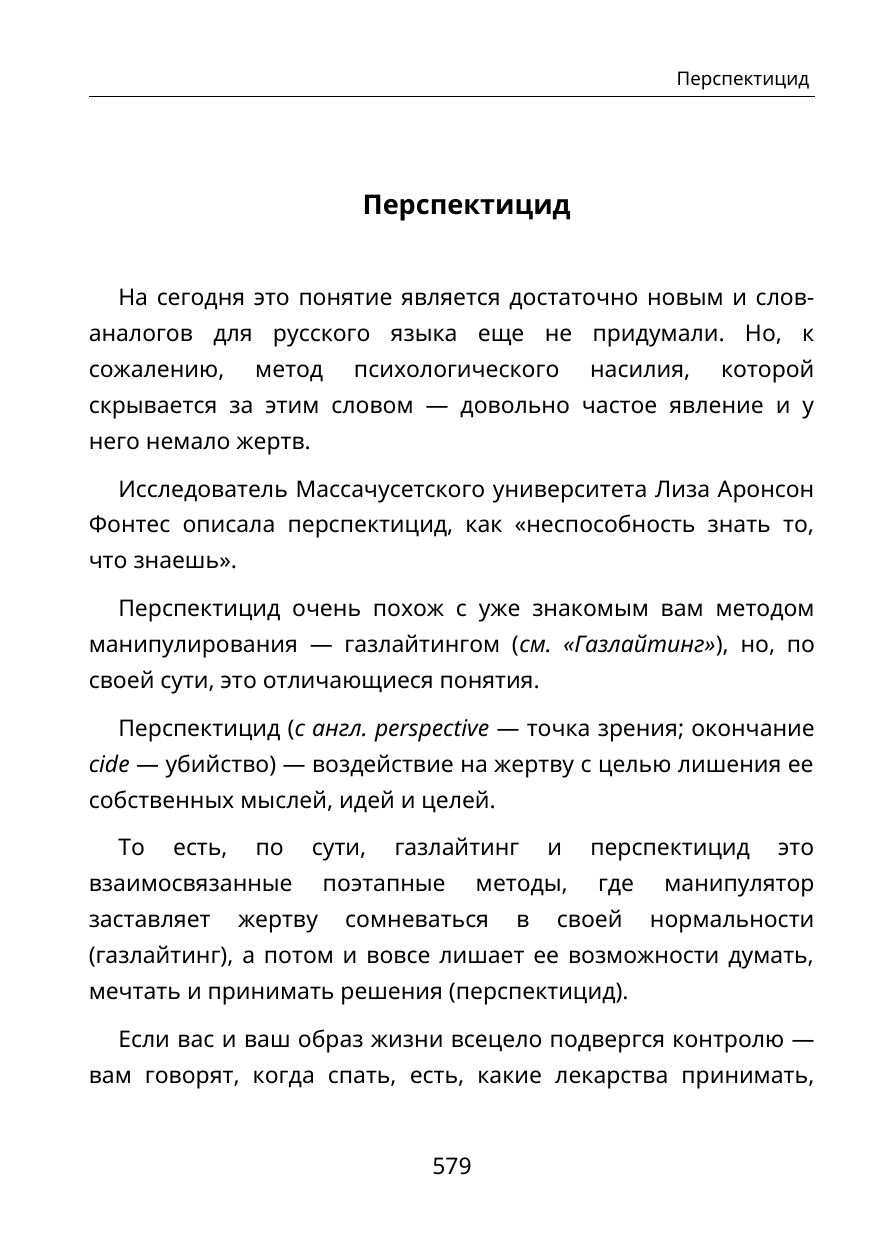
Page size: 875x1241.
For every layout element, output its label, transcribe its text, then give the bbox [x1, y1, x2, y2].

text То есть, по сути, газлайтинг и перспектицид это взаимосвязанные поэтапные методы, где манипулятор заставляет жертву сомневаться в своей нормальности (газлайтинг), а потом и вовсе лишает ее возможности думать, мечтать и принимать решения (перспектицид). [88, 831, 815, 1006]
text Перспектицид (с англ. perspective — точка зрения; окончание cide — убийство) — воздействие на жертву с целью лишения ее собственных мыслей, идей и целей. [88, 712, 815, 815]
text Если вас и ваш образ жизни всецело подвергся контролю — вам говорят, когда спать, есть, какие лекарства принимать, [88, 1023, 815, 1090]
text На сегодня это понятие является достаточно новым и слов-аналогов для русского языка еще не придумали. Но, к сожалению, метод психологического насилия, которой скрывается за этим словом — довольно частое явление и у него немало жертв. [88, 281, 815, 456]
subtitle Перспектицид [88, 185, 815, 222]
text Перспектицид очень похож с уже знакомым вам методом манипулирования — газлайтингом (см. «Газлайтинг»), но, по своей сути, это отличающиеся понятия. [88, 592, 815, 695]
text Исследователь Массачусетского университета Лиза Аронсон Фонтес описала перспектицид, как «неспособность знать то, что знаешь». [88, 472, 815, 576]
